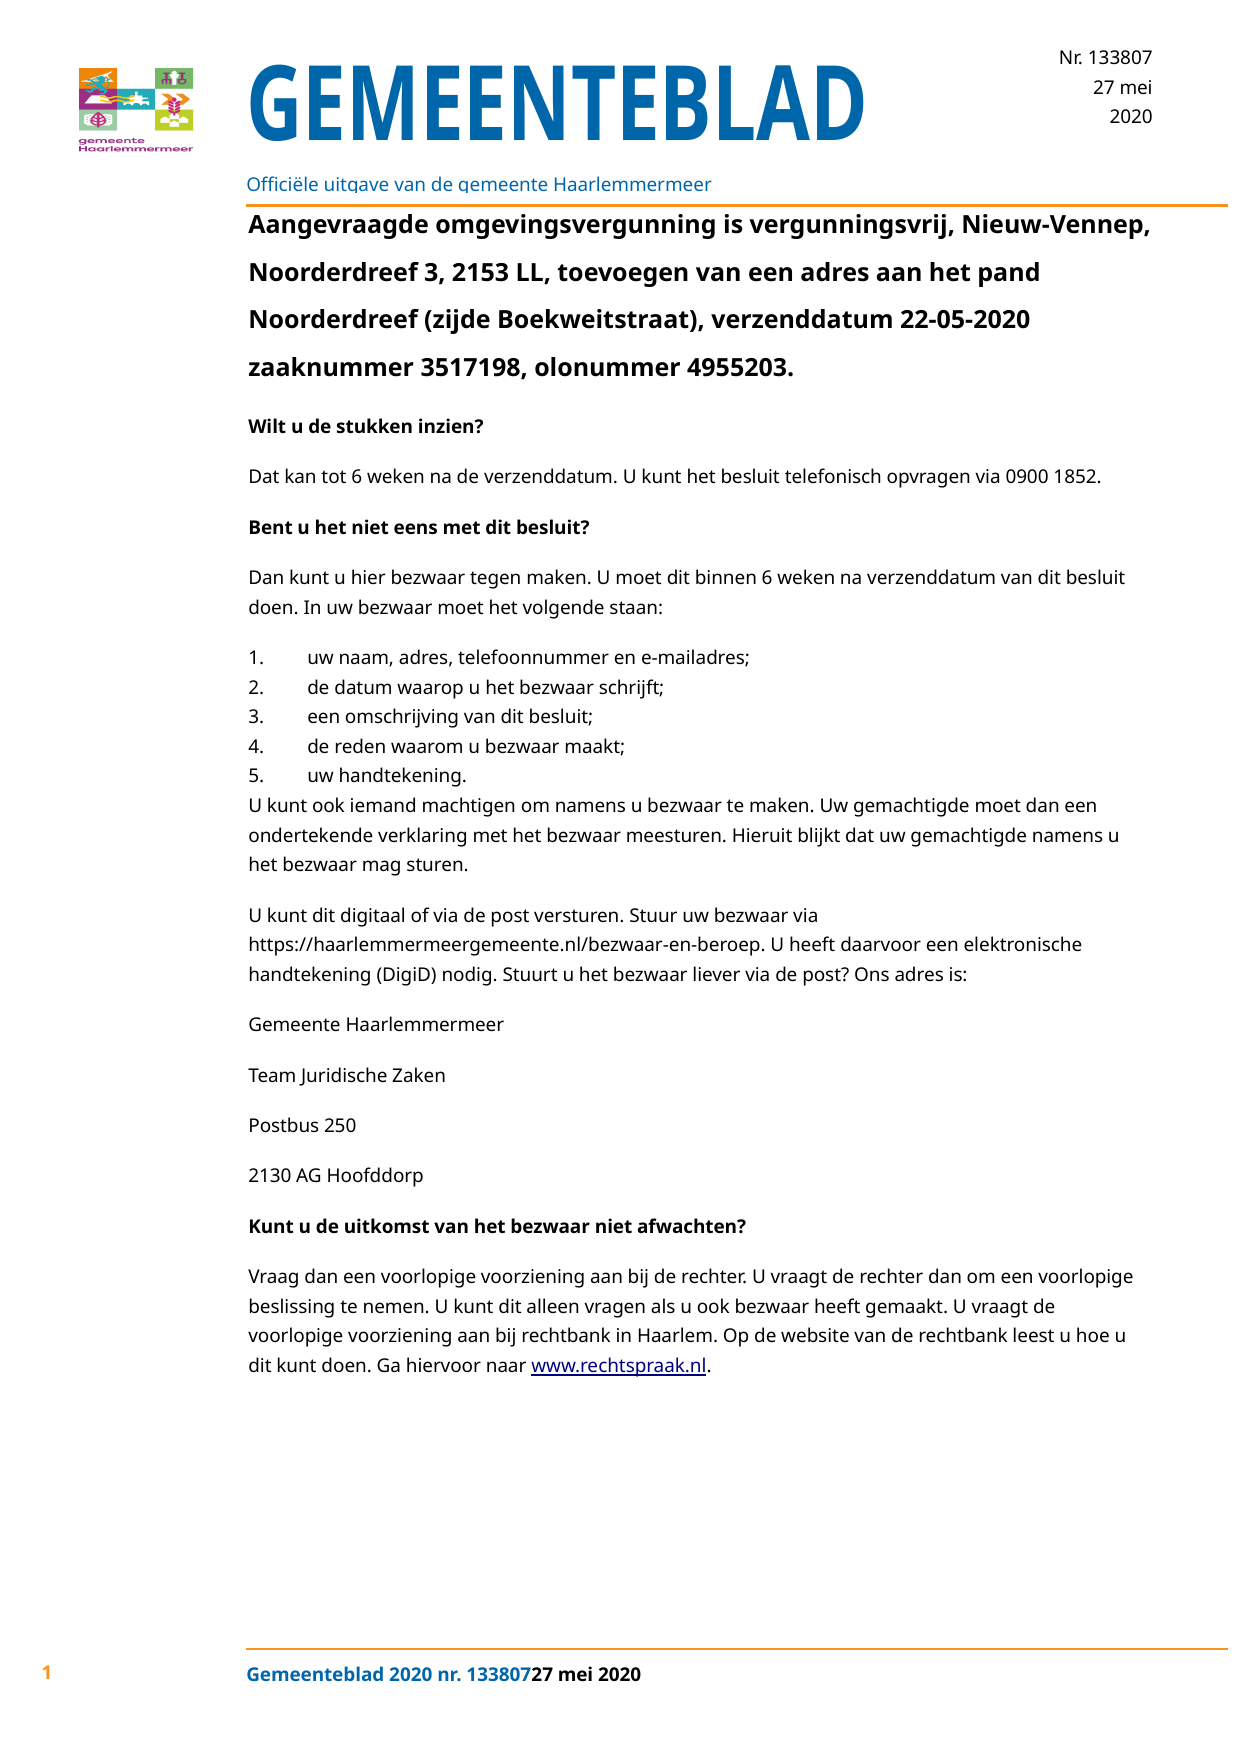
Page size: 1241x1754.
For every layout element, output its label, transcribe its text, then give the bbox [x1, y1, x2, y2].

text Gemeente Haarlemmermeer [248, 1011, 1152, 1037]
text Postbus 250 [248, 1112, 1152, 1138]
picture [41, 47, 231, 172]
text Aangevraagde omgevingsvergunning is vergunningsvrij, Nieuw-Vennep, Noorderdreef 3, 2153 LL, toevoegen van een adres aan het pand Noorderdreef (zijde Boekweitstraat), verzenddatum 22-05-2020 zaaknummer 3517198, olonummer 4955203. [248, 207, 1152, 384]
text U kunt dit digitaal of via de post versturen. Stuur uw bezwaar via https://haarlemmermeergemeente.nl/bezwaar-en-beroep. U heeft daarvoor een elektronische handtekening (DigiD) nodig. Stuurt u het bezwaar liever via de post? Ons adres is: [248, 902, 1152, 987]
text Vraag dan een voorlopige voorziening aan bij de rechter. U vraagt de rechter dan om een voorlopige beslissing te nemen. U kunt dit alleen vragen als u ook bezwaar heeft gemaakt. U vraagt de voorlopige voorziening aan bij rechtbank in Haarlem. Op de website van de rechtbank leest u hoe u dit kunt doen. Ga hiervoor naar www.rechtspraak.nl. [248, 1263, 1152, 1378]
list de reden waarom u bezwaar maakt; [248, 733, 1152, 759]
text 2130 AG Hoofddorp [248, 1163, 1152, 1188]
list een omschrijving van dit besluit; [248, 703, 1152, 729]
list uw handtekening. [248, 763, 1152, 788]
list de datum waarop u het bezwaar schrijft; [248, 674, 1152, 700]
text Kunt u de uitkomst van het bezwaar niet afwachten? [248, 1213, 1152, 1239]
text Wilt u de stukken inzien? [248, 413, 1152, 439]
text Bent u het niet eens met dit besluit? [248, 514, 1152, 540]
list uw naam, adres, telefoonnummer en e-mailadres; [248, 644, 1152, 670]
text Dat kan tot 6 weken na de verzenddatum. U kunt het besluit telefonisch opvragen via 0900 1852. [248, 463, 1152, 489]
text Dan kunt u hier bezwaar tegen maken. U moet dit binnen 6 weken na verzenddatum van dit besluit doen. In uw bezwaar moet het volgende staan: [248, 564, 1152, 620]
text Team Juridische Zaken [248, 1062, 1152, 1088]
text U kunt ook iemand machtigen om namens u bezwaar te maken. Uw gemachtigde moet dan een ondertekende verklaring met het bezwaar meesturen. Hieruit blijkt dat uw gemachtigde namens u het bezwaar mag sturen. [248, 792, 1152, 877]
